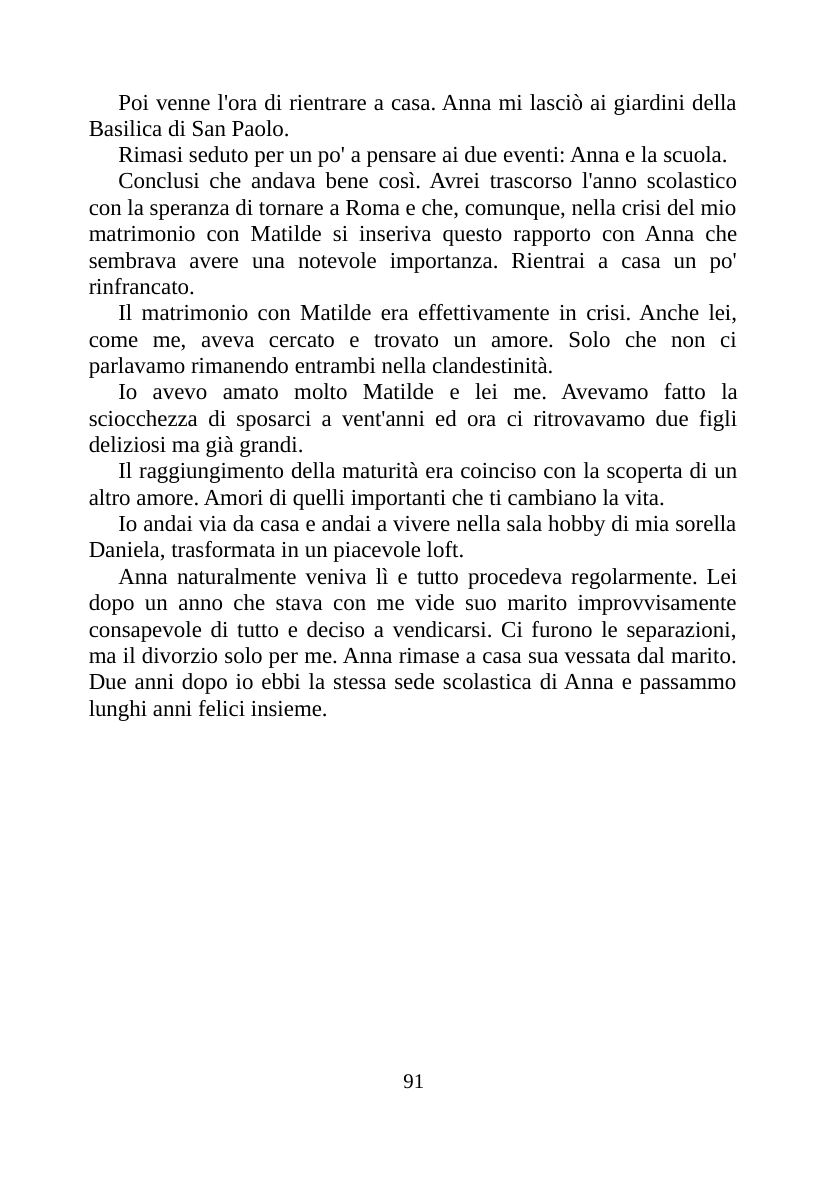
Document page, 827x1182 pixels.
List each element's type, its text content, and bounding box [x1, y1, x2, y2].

text Conclusi che andava bene così. Avrei trascorso l'anno scolastico con la speranza di tornare a Roma e che, comunque, nella crisi del mio matrimonio con Matilde si inseriva questo rapporto con Anna che sembrava avere una notevole importanza. Rientrai a casa un po' rinfrancato. [88, 168, 738, 299]
text Io avevo amato molto Matilde e lei me. Avevamo fatto la sciocchezza di sposarci a vent'anni ed ora ci ritrovavamo due figli deliziosi ma già grandi. [88, 378, 738, 457]
text Io andai via da casa e andai a vivere nella sala hobby di mia sorella Daniela, trasformata in un piacevole loft. [88, 510, 738, 563]
text Il matrimonio con Matilde era effettivamente in crisi. Anche lei, come me, aveva cercato e trovato un amore. Solo che non ci parlavamo rimanendo entrambi nella clandestinità. [88, 299, 738, 378]
text Poi venne l'ora di rientrare a casa. Anna mi lasciò ai giardini della Basilica di San Paolo. [88, 88, 738, 141]
text Il raggiungimento della maturità era coinciso con la scoperta di un altro amore. Amori di quelli importanti che ti cambiano la vita. [88, 457, 738, 510]
text Rimasi seduto per un po' a pensare ai due eventi: Anna e la scuola. [88, 141, 738, 168]
text Anna naturalmente veniva lì e tutto procedeva regolarmente. Lei dopo un anno che stava con me vide suo marito improvvisamente consapevole di tutto e deciso a vendicarsi. Ci furono le separazioni, ma il divorzio solo per me. Anna rimase a casa sua vessata dal marito. Due anni dopo io ebbi la stessa sede scolastica di Anna e passammo lunghi anni felici insieme. [88, 563, 738, 721]
